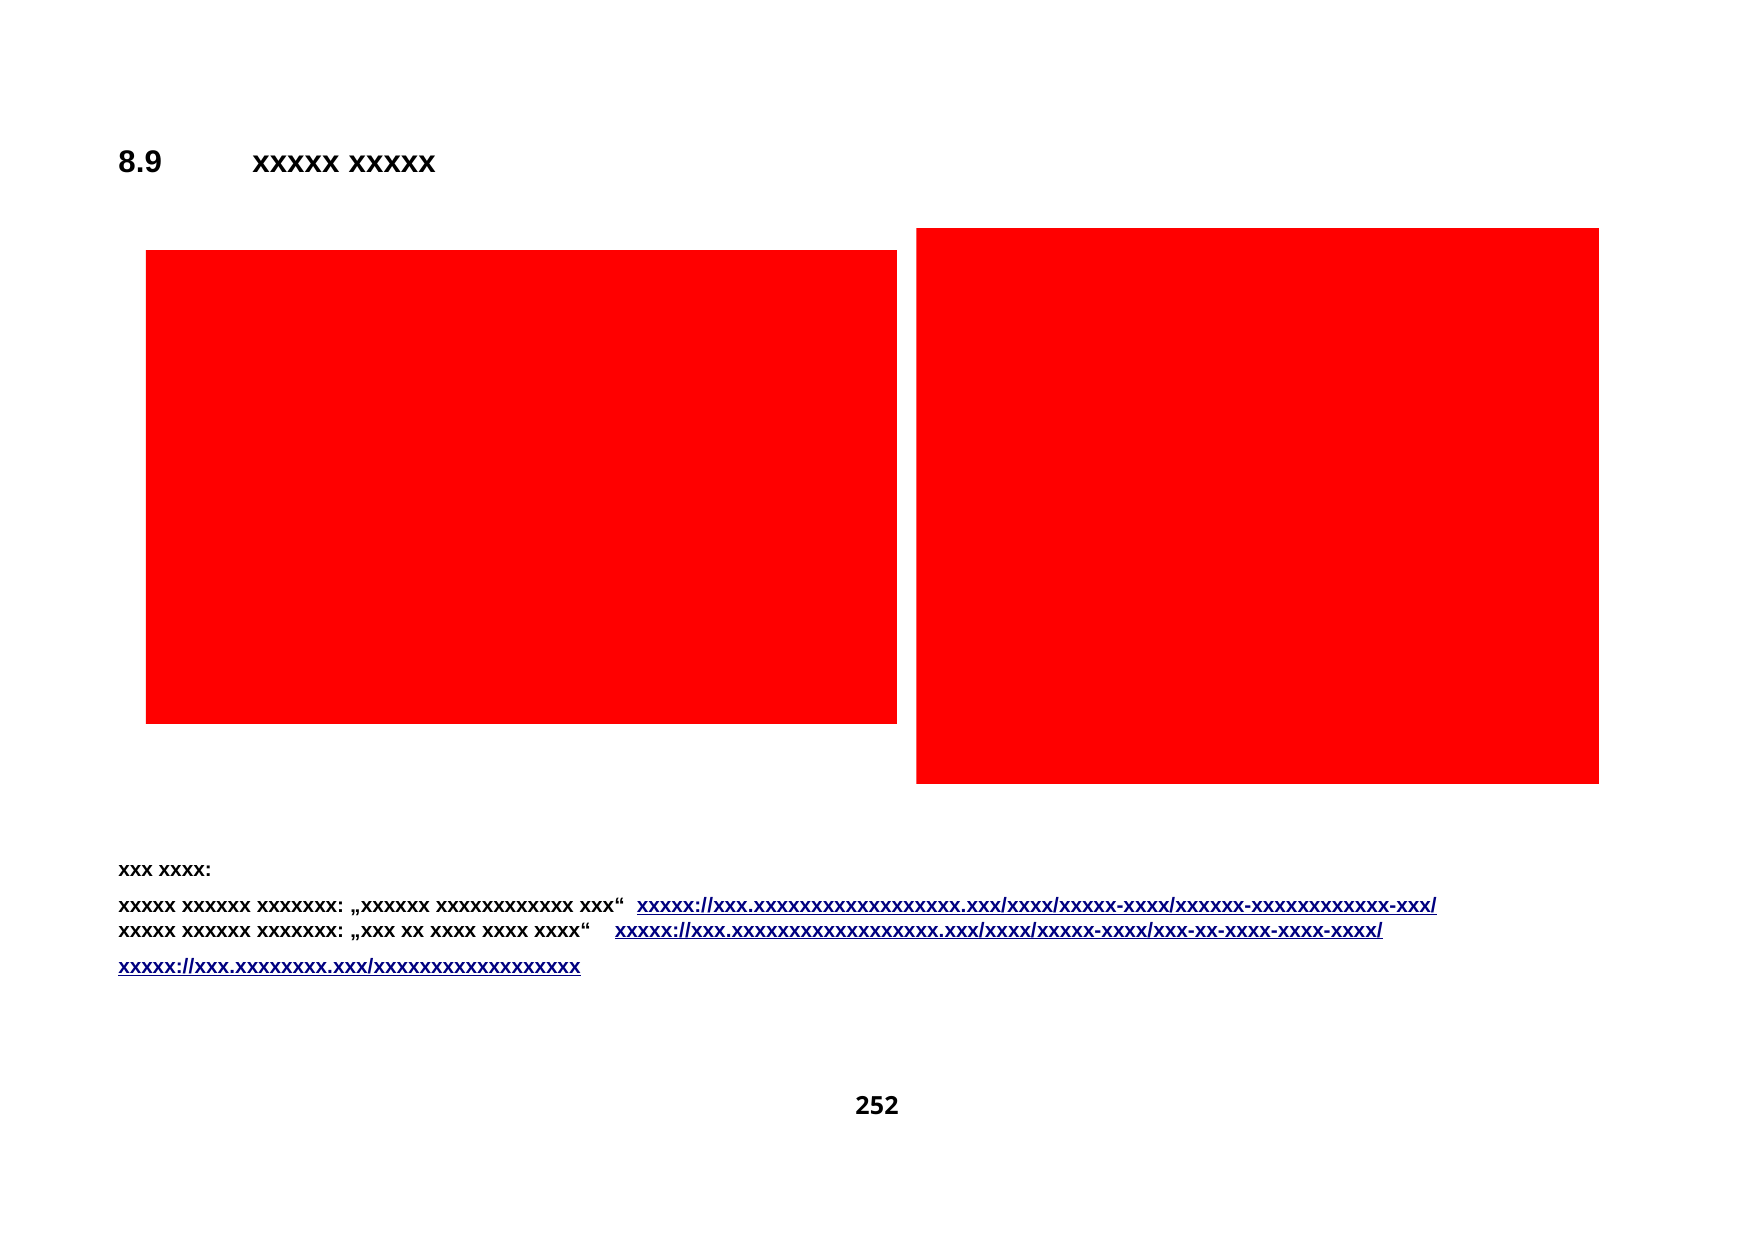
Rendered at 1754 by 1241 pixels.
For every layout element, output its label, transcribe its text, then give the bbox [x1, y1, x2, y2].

picture [145, 250, 897, 724]
text xxxxx xxxxxx xxxxxxx: „xxxxxx xxxxxxxxxxxx xxx“ xxxxx://xxx.xxxxxxxxxxxxxxxxxx.xxx/xxxx/xxxxx-xxxx/xxxxxx-xxxxxxxxxxxx-xxx/ xxxxx xxxxxx xxxxxxx: „xxx xx xxxx xxxx xxxx“ xxxxx://xxx.xxxxxxxxxxxxxxxxxx.xxx/xxxx/xxxxx-xxxx/xxx-xx-xxxx-xxxx-xxxx/ [118, 893, 1636, 942]
subtitle xxxxx xxxxx [118, 143, 1636, 179]
text xxx xxxx: [118, 857, 1636, 881]
text xxxxx://xxx.xxxxxxxx.xxx/xxxxxxxxxxxxxxxxxx [118, 954, 1636, 978]
picture [916, 228, 1599, 784]
